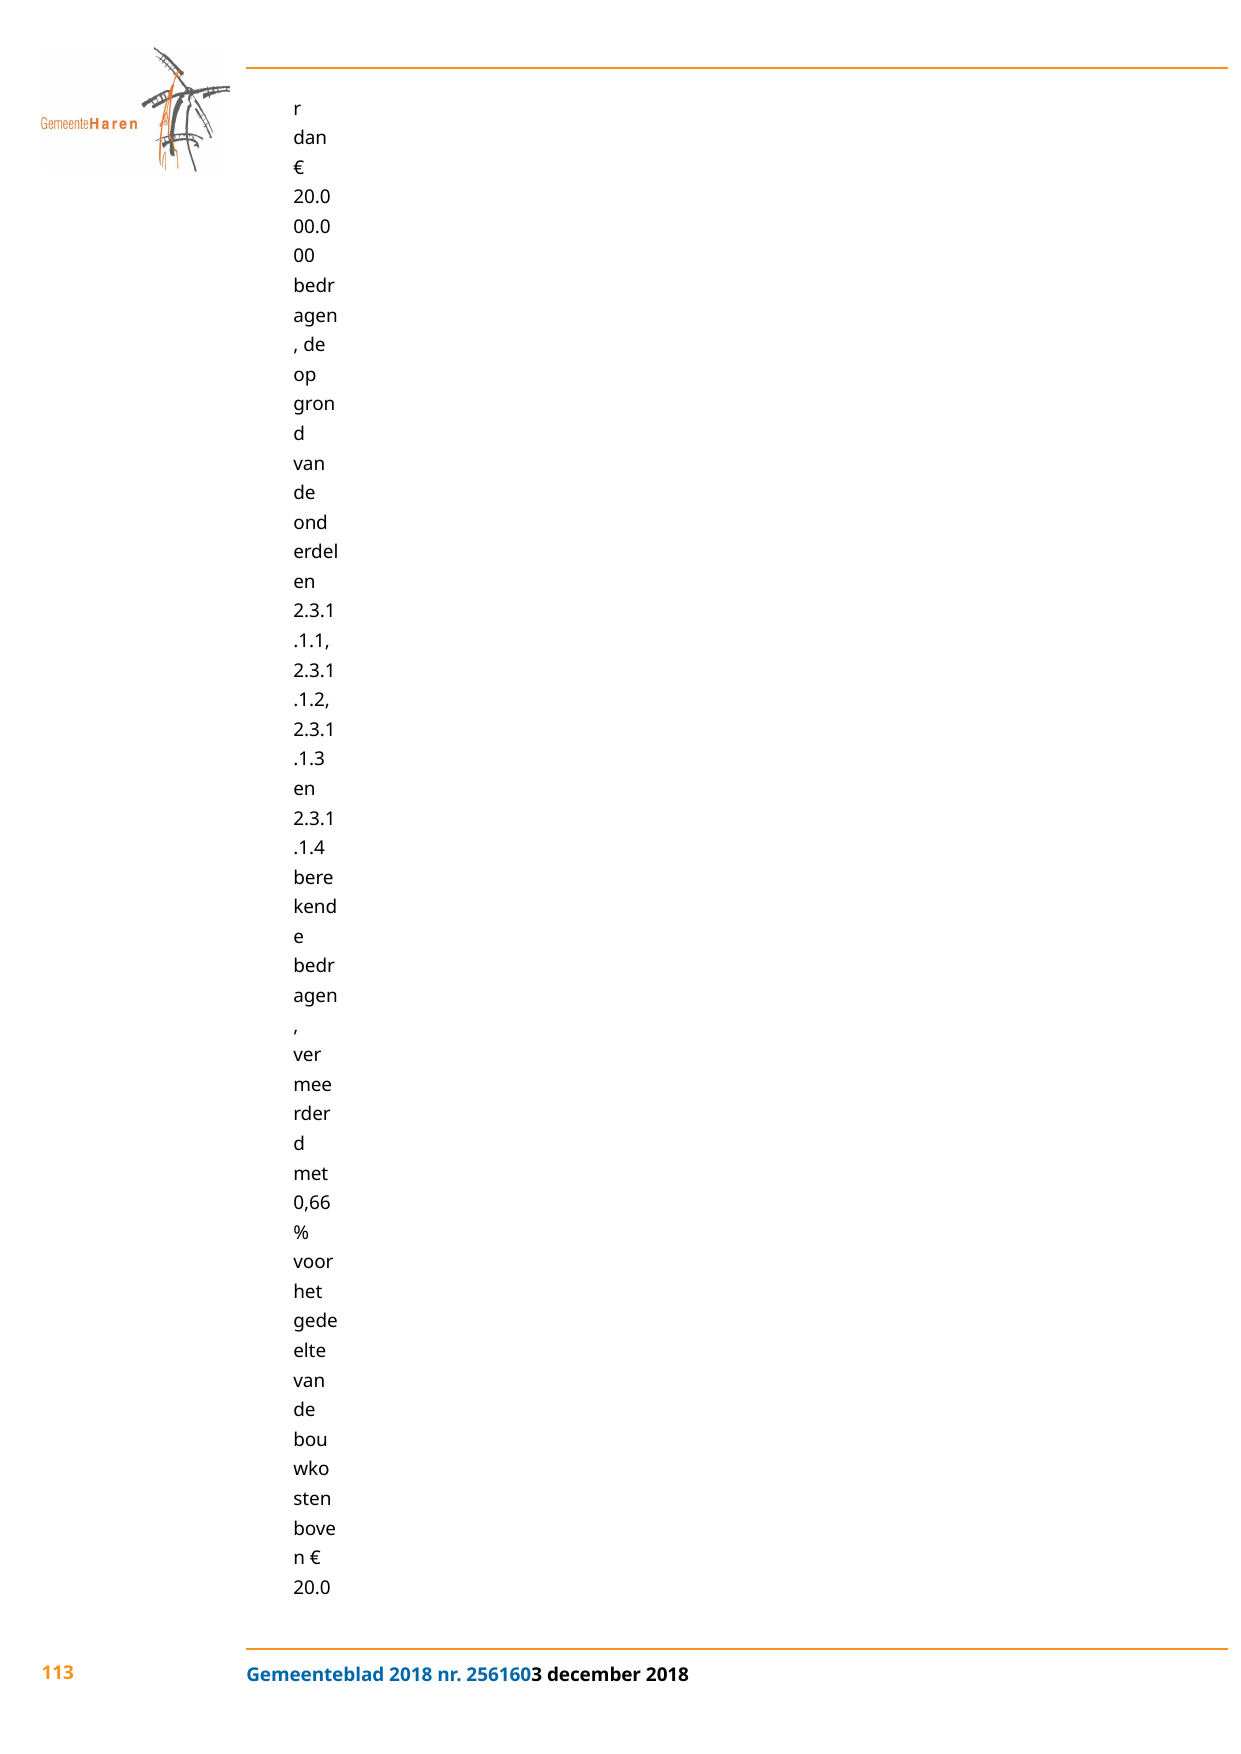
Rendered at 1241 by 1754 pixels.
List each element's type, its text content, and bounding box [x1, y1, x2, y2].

table_cell [248, 95, 293, 1600]
table_cell [338, 95, 383, 1600]
table_cell r dan € 20.000.000 bedragen, de op grond van de onderdelen 2.3.1.1.1, 2.3.1.1.2, 2.3.1.1.3 en 2.3.1.1.4 berekende bedragen, vermeerderd met 0,66 % voor het gedeelte van de bouwkosten boven € 20.0 [293, 95, 338, 1600]
table_cell [384, 95, 429, 1600]
picture [41, 47, 231, 172]
